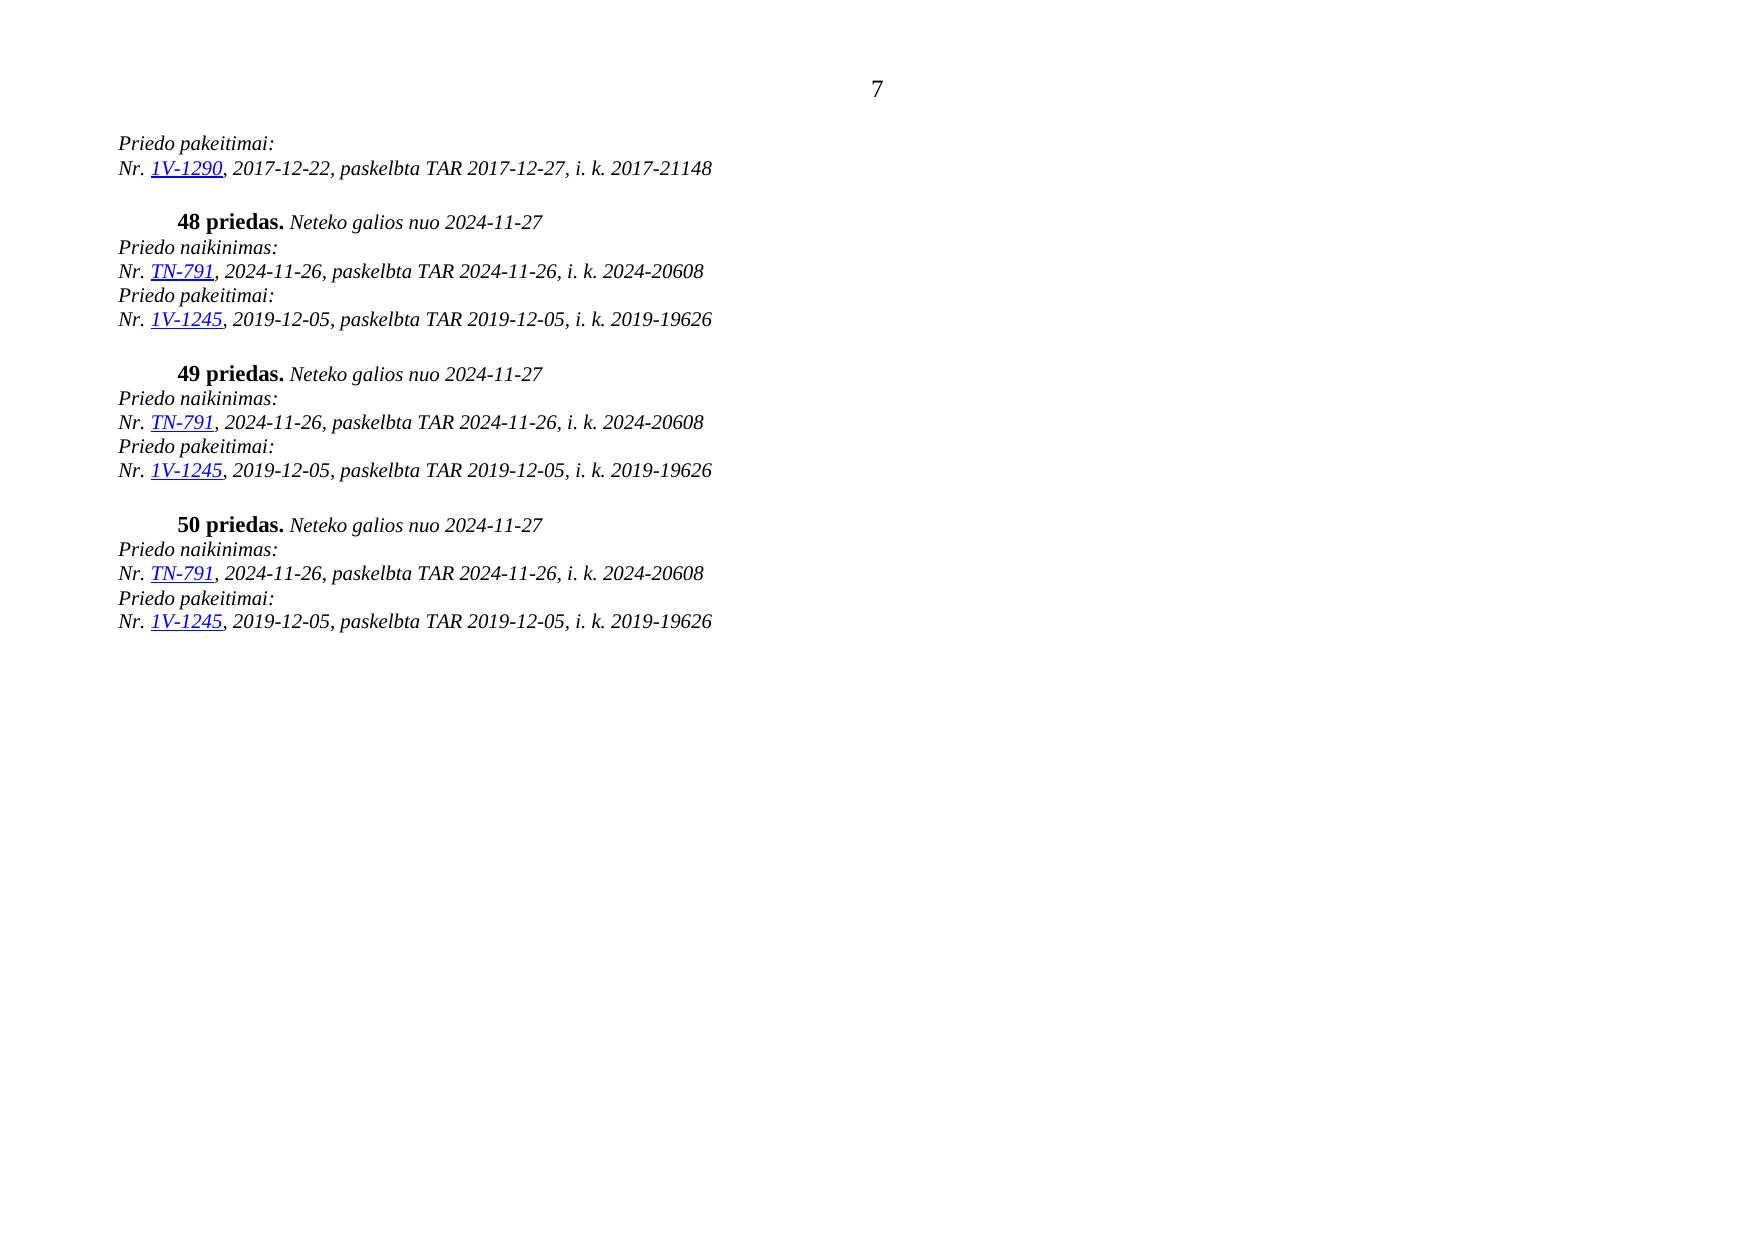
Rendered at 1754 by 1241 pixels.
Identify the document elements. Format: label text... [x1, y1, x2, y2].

text Nr. TN-791, 2024-11-26, paskelbta TAR 2024-11-26, i. k. 2024-20608 [118, 259, 1636, 283]
text Priedo naikinimas: [118, 234, 1636, 259]
text 48 priedas. Neteko galios nuo 2024-11-27 [118, 208, 1636, 234]
text Nr. 1V-1290, 2017-12-22, paskelbta TAR 2017-12-27, i. k. 2017-21148 [118, 155, 1636, 179]
text Nr. 1V-1245, 2019-12-05, paskelbta TAR 2019-12-05, i. k. 2019-19626 [118, 307, 1636, 331]
text 50 priedas. Neteko galios nuo 2024-11-27 [118, 511, 1636, 537]
text Priedo naikinimas: [118, 386, 1636, 410]
text Priedo pakeitimai: [118, 131, 1636, 155]
text Nr. TN-791, 2024-11-26, paskelbta TAR 2024-11-26, i. k. 2024-20608 [118, 410, 1636, 434]
text Nr. 1V-1245, 2019-12-05, paskelbta TAR 2019-12-05, i. k. 2019-19626 [118, 609, 1636, 633]
text Priedo pakeitimai: [118, 585, 1636, 609]
text Nr. 1V-1245, 2019-12-05, paskelbta TAR 2019-12-05, i. k. 2019-19626 [118, 458, 1636, 482]
text Priedo pakeitimai: [118, 283, 1636, 307]
text Nr. TN-791, 2024-11-26, paskelbta TAR 2024-11-26, i. k. 2024-20608 [118, 561, 1636, 585]
text Priedo pakeitimai: [118, 434, 1636, 458]
text 49 priedas. Neteko galios nuo 2024-11-27 [118, 359, 1636, 386]
text Priedo naikinimas: [118, 537, 1636, 561]
